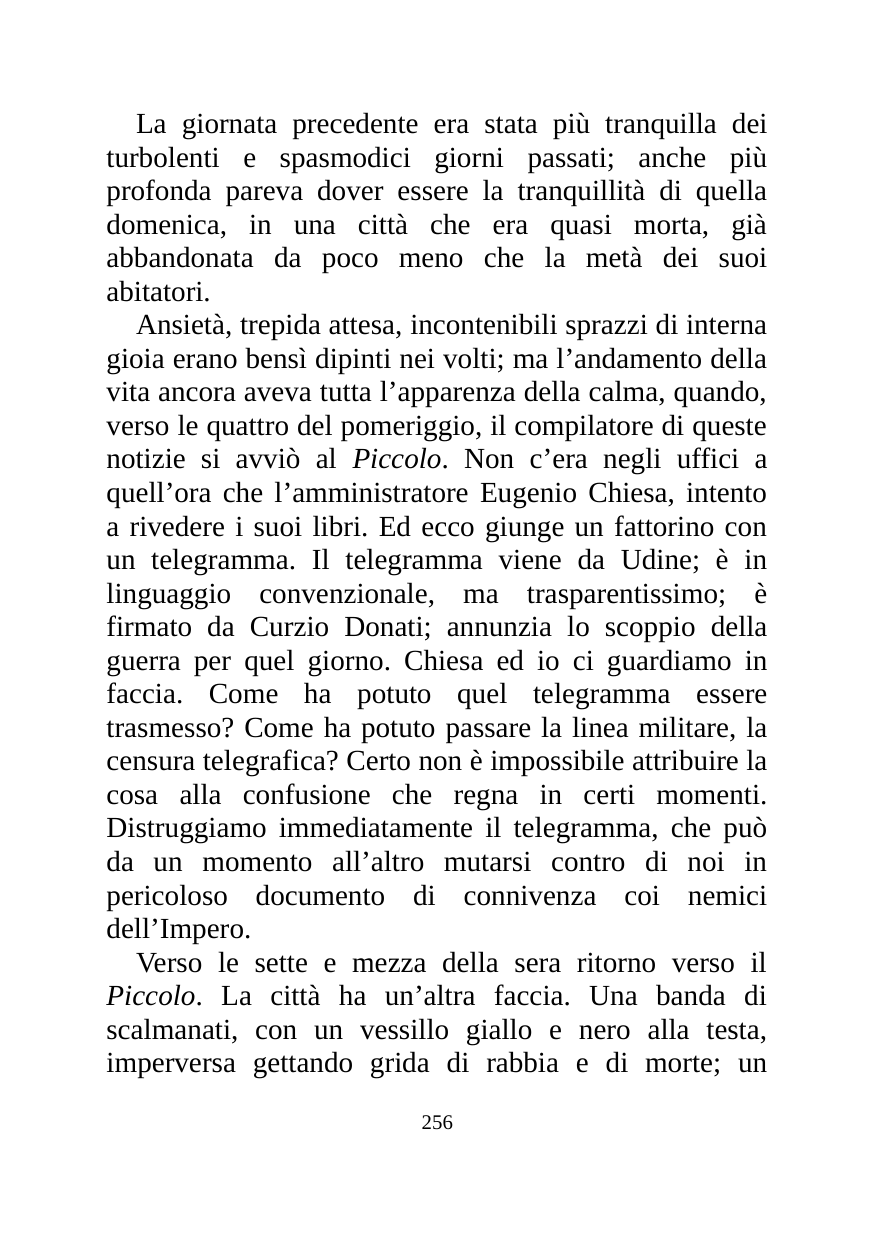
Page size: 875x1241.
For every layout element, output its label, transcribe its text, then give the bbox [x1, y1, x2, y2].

text La giornata precedente era stata più tranquilla dei turbolenti e spasmodici giorni passati; anche più profonda pareva dover essere la tranquillità di quella domenica, in una città che era quasi morta, già abbandonata da poco meno che la metà dei suoi abitatori. [106, 106, 768, 307]
text Ansietà, trepida attesa, incontenibili sprazzi di interna gioia erano bensì dipinti nei volti; ma l’andamento della vita ancora aveva tutta l’apparenza della calma, quando, verso le quattro del pomeriggio, il compilatore di queste notizie si avviò al Piccolo. Non c’era negli uffici a quell’ora che l’amministratore Eugenio Chiesa, intento a rivedere i suoi libri. Ed ecco giunge un fattorino con un telegramma. Il telegramma viene da Udine; è in linguaggio convenzionale, ma trasparentissimo; è firmato da Curzio Donati; annunzia lo scoppio della guerra per quel giorno. Chiesa ed io ci guardiamo in faccia. Come ha potuto quel telegramma essere trasmesso? Come ha potuto passare la linea militare, la censura telegrafica? Certo non è impossibile attribuire la cosa alla confusione che regna in certi momenti. Distruggiamo immediatamente il telegramma, che può da un momento all’altro mutarsi contro di noi in pericoloso documento di connivenza coi nemici dell’Impero. [106, 307, 768, 945]
text Verso le sette e mezza della sera ritorno verso il Piccolo. La città ha un’altra faccia. Una banda di scalmanati, con un vessillo giallo e nero alla testa, imperversa gettando grida di rabbia e di morte; un [106, 945, 768, 1079]
